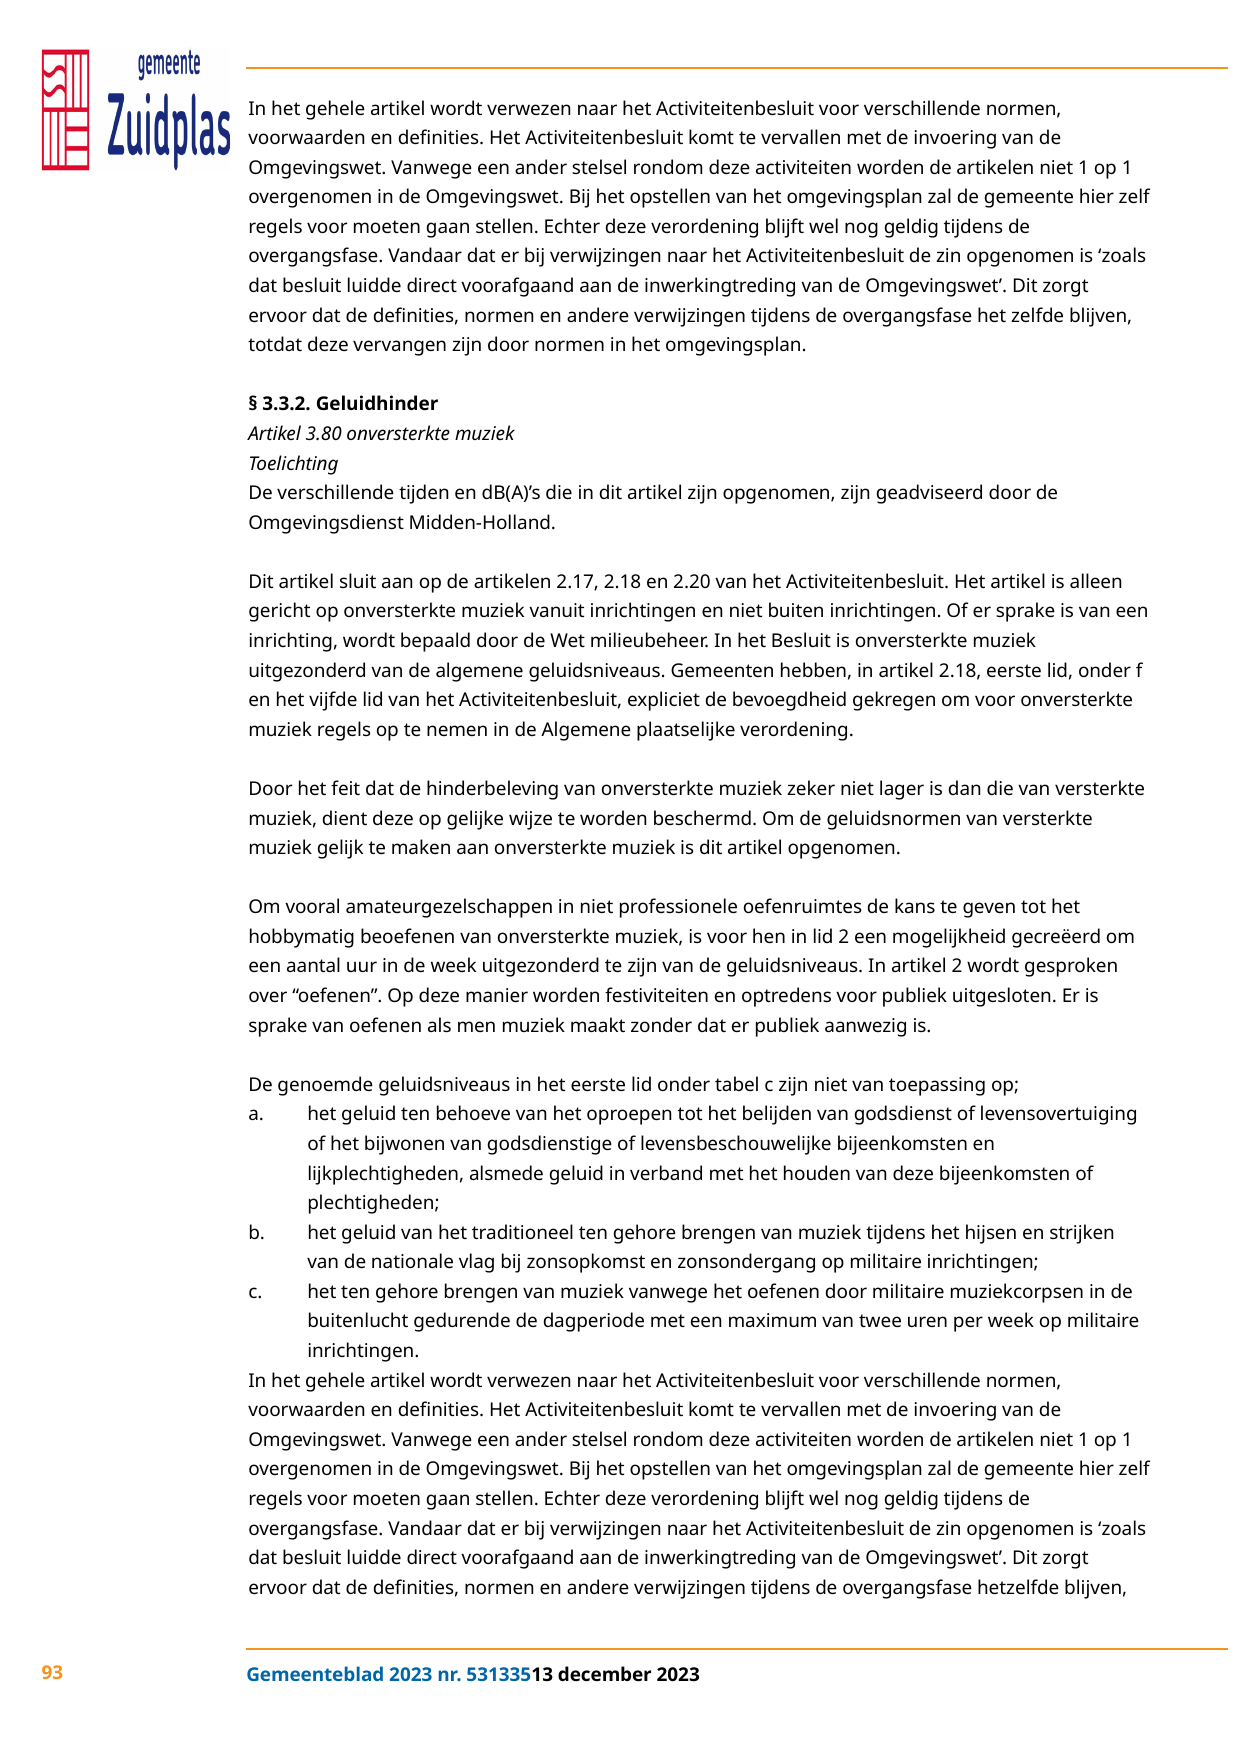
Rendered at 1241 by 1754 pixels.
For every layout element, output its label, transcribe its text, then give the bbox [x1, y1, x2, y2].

text Om vooral amateurgezelschappen in niet professionele oefenruimtes de kans te geven tot het hobbymatig beoefenen van onversterkte muziek, is voor hen in lid 2 een mogelijkheid gecreëerd om een aantal uur in de week uitgezonderd te zijn van de geluidsniveaus. In artikel 2 wordt gesproken over “oefenen”. Op deze manier worden festiviteiten en optredens voor publiek uitgesloten. Er is sprake van oefenen als men muziek maakt zonder dat er publiek aanwezig is. [248, 893, 1152, 1038]
text § 3.3.2. Geluidhinder [248, 391, 1152, 416]
list het geluid ten behoeve van het oproepen tot het belijden van godsdienst of levensovertuiging of het bijwonen van godsdienstige of levensbeschouwelijke bijeenkomsten en lijkplechtigheden, alsmede geluid in verband met het houden van deze bijeenkomsten of plechtigheden; [248, 1101, 1152, 1215]
text In het gehele artikel wordt verwezen naar het Activiteitenbesluit voor verschillende normen, voorwaarden en definities. Het Activiteitenbesluit komt te vervallen met de invoering van de Omgevingswet. Vanwege een ander stelsel rondom deze activiteiten worden de artikelen niet 1 op 1 overgenomen in de Omgevingswet. Bij het opstellen van het omgevingsplan zal de gemeente hier zelf regels voor moeten gaan stellen. Echter deze verordening blijft wel nog geldig tijdens de overgangsfase. Vandaar dat er bij verwijzingen naar het Activiteitenbesluit de zin opgenomen is ‘zoals dat besluit luidde direct voorafgaand aan de inwerkingtreding van de Omgevingswet’. Dit zorgt ervoor dat de definities, normen en andere verwijzingen tijdens de overgangsfase het zelfde blijven, totdat deze vervangen zijn door normen in het omgevingsplan. [248, 95, 1152, 357]
text Artikel 3.80 onversterkte muziek [248, 420, 1152, 446]
list het geluid van het traditioneel ten gehore brengen van muziek tijdens het hijsen en strijken van de nationale vlag bij zonsopkomst en zonsondergang op militaire inrichtingen; [248, 1219, 1152, 1274]
text De verschillende tijden en dB(A)’s die in dit artikel zijn opgenomen, zijn geadviseerd door de Omgevingsdienst Midden-Holland. [248, 479, 1152, 535]
text Dit artikel sluit aan op de artikelen 2.17, 2.18 en 2.20 van het Activiteitenbesluit. Het artikel is alleen gericht op onversterkte muziek vanuit inrichtingen en niet buiten inrichtingen. Of er sprake is van een inrichting, wordt bepaald door de Wet milieubeheer. In het Besluit is onversterkte muziek uitgezonderd van de algemene geluidsniveaus. Gemeenten hebben, in artikel 2.18, eerste lid, onder f en het vijfde lid van het Activiteitenbesluit, expliciet de bevoegdheid gekregen om voor onversterkte muziek regels op te nemen in de Algemene plaatselijke verordening. [248, 568, 1152, 742]
text De genoemde geluidsniveaus in het eerste lid onder tabel c zijn niet van toepassing op; [248, 1071, 1152, 1097]
picture [41, 47, 231, 172]
list het ten gehore brengen van muziek vanwege het oefenen door militaire muziekcorpsen in de buitenlucht gedurende de dagperiode met een maximum van twee uren per week op militaire inrichtingen. [248, 1278, 1152, 1363]
text Door het feit dat de hinderbeleving van onversterkte muziek zeker niet lager is dan die van versterkte muziek, dient deze op gelijke wijze te worden beschermd. Om de geluidsnormen van versterkte muziek gelijk te maken aan onversterkte muziek is dit artikel opgenomen. [248, 775, 1152, 860]
text In het gehele artikel wordt verwezen naar het Activiteitenbesluit voor verschillende normen, voorwaarden en definities. Het Activiteitenbesluit komt te vervallen met de invoering van de Omgevingswet. Vanwege een ander stelsel rondom deze activiteiten worden de artikelen niet 1 op 1 overgenomen in de Omgevingswet. Bij het opstellen van het omgevingsplan zal de gemeente hier zelf regels voor moeten gaan stellen. Echter deze verordening blijft wel nog geldig tijdens de overgangsfase. Vandaar dat er bij verwijzingen naar het Activiteitenbesluit de zin opgenomen is ‘zoals dat besluit luidde direct voorafgaand aan de inwerkingtreding van de Omgevingswet’. Dit zorgt ervoor dat de definities, normen en andere verwijzingen tijdens de overgangsfase hetzelfde blijven, [248, 1367, 1152, 1600]
text Toelichting [248, 450, 1152, 476]
